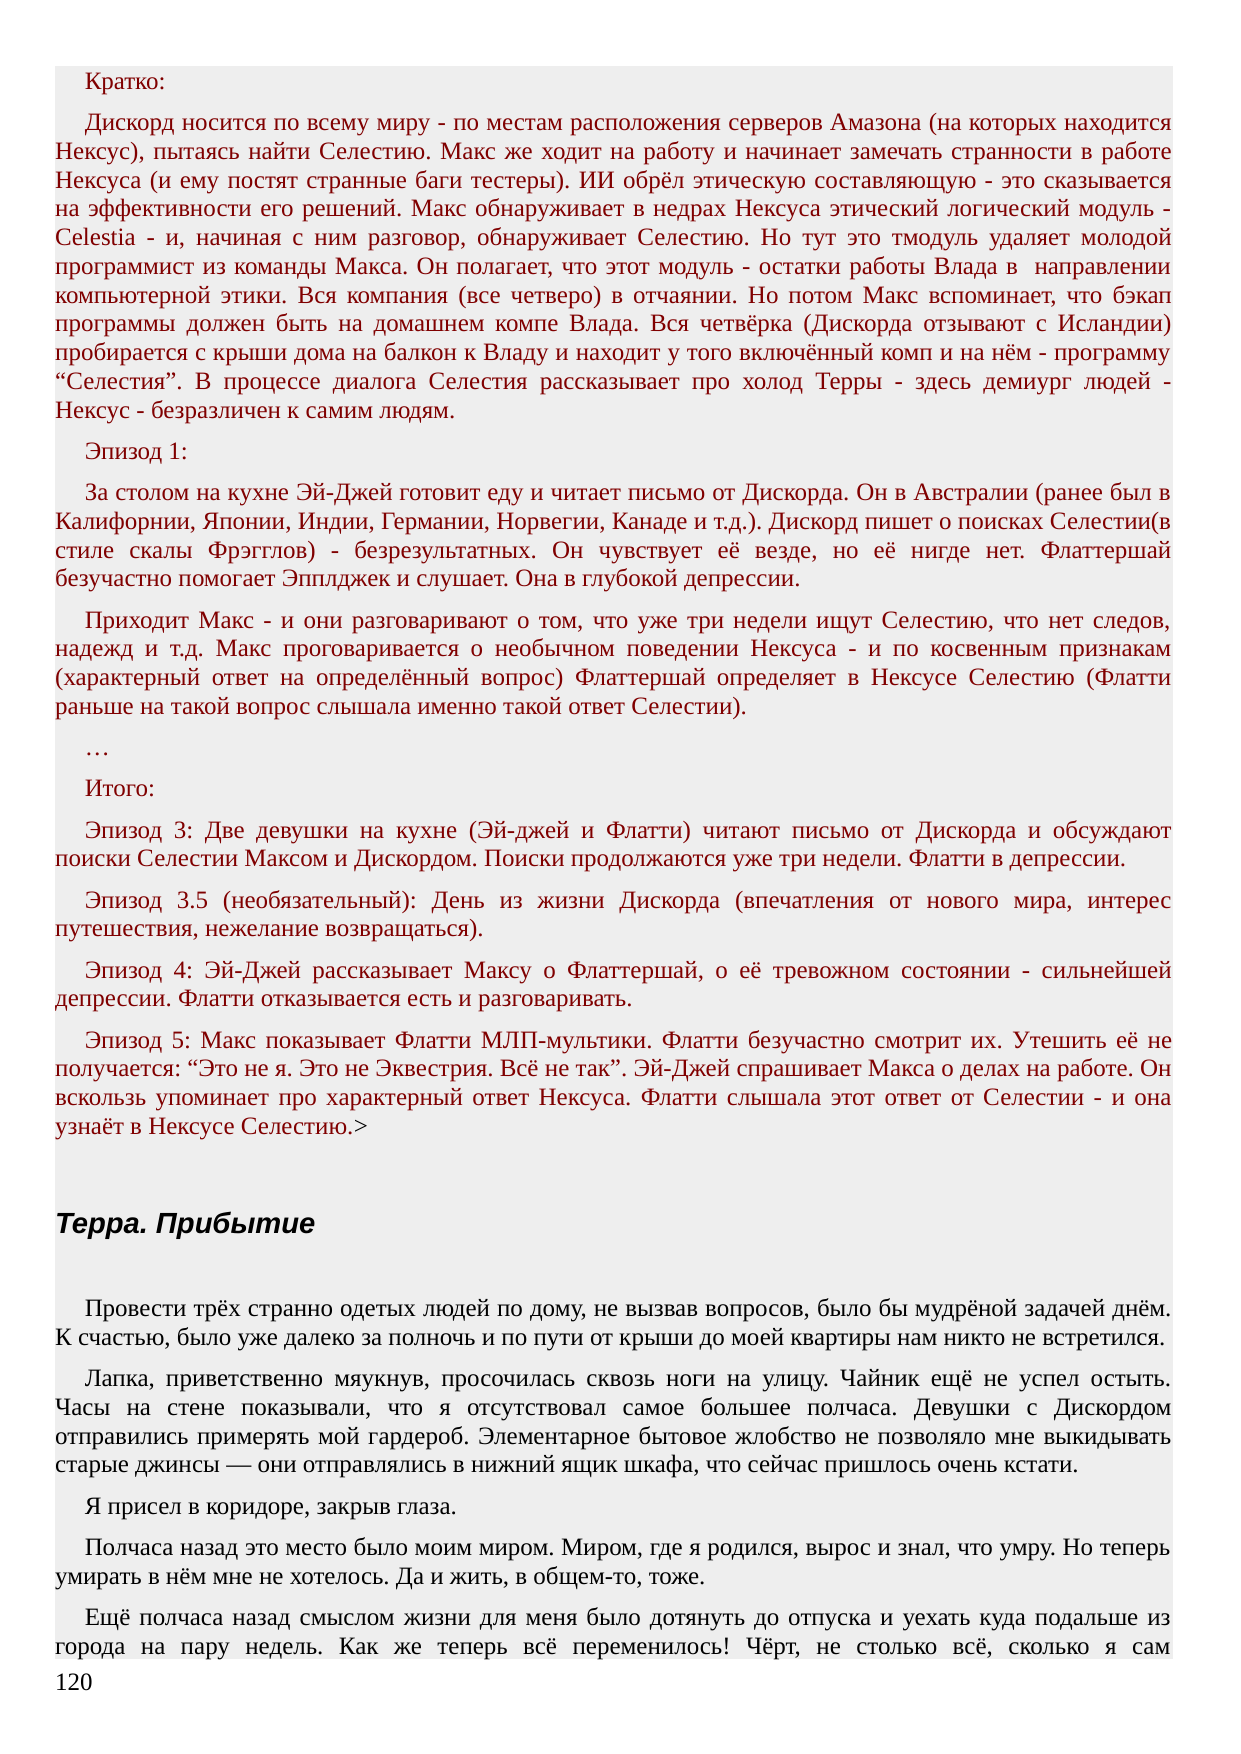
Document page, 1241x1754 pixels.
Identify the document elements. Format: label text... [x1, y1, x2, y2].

subtitle Терра. Прибытие [55, 1206, 1173, 1239]
text Провести трёх странно одетых людей по дому, не вызвав вопросов, было бы мудрёной задачей днём. К счастью, было уже далеко за полночь и по пути от крыши до моей квартиры нам никто не встретился. [55, 1293, 1173, 1351]
text Ещё полчаса назад смыслом жизни для меня было дотянуть до отпуска и уехать куда подальше из города на пару недель. Как же теперь всё переменилось! Чёрт, не столько всё, сколько я сам [55, 1602, 1173, 1659]
text За столом на кухне Эй-Джей готовит еду и читает письмо от Дискорда. Он в Австралии (ранее был в Калифорнии, Японии, Индии, Германии, Норвегии, Канаде и т.д.). Дискорд пишет о поисках Селестии(в стиле скалы Фрэгглов) - безрезультатных. Он чувствует её везде, но её нигде нет. Флаттершай безучастно помогает Эпплджек и слушает. Она в глубокой депрессии. [55, 477, 1173, 592]
text Я присел в коридоре, закрыв глаза. [55, 1491, 1173, 1519]
text Эпизод 1: [55, 436, 1173, 465]
text Кратко: [55, 66, 1173, 95]
text Дискорд носится по всему миру - по местам расположения серверов Амазона (на которых находится Нексус), пытаясь найти Селестию. Макс же ходит на работу и начинает замечать странности в работе Нексуса (и ему постят странные баги тестеры). ИИ обрёл этическую составляющую - это сказывается на эффективности его решений. Макс обнаруживает в недрах Нексуса этический логический модуль - Celestia - и, начиная с ним разговор, обнаруживает Селестию. Но тут это тмодуль удаляет молодой программист из команды Макса. Он полагает, что этот модуль - остатки работы Влада в направлении компьютерной этики. Вся компания (все четверо) в отчаянии. Но потом Макс вспоминает, что бэкап программы должен быть на домашнем компе Влада. Вся четвёрка (Дискорда отзывают с Исландии) пробирается с крыши дома на балкон к Владу и находит у того включённый комп и на нём - программу “Селестия”. В процессе диалога Селестия рассказывает про холод Терры - здесь демиург людей - Нексус - безразличен к самим людям. [55, 107, 1173, 423]
text Эпизод 5: Макс показывает Флатти МЛП-мультики. Флатти безучастно смотрит их. Утешить её не получается: “Это не я. Это не Эквестрия. Всё не так”. Эй-Джей спрашивает Макса о делах на работе. Он вскользь упоминает про характерный ответ Нексуса. Флатти слышала этот ответ от Селестии - и она узнаёт в Нексусе Селестию.> [55, 1025, 1173, 1140]
text Итого: [55, 773, 1173, 802]
text Полчаса назад это место было моим миром. Миром, где я родился, вырос и знал, что умру. Но теперь умирать в нём мне не хотелось. Да и жить, в общем-то, тоже. [55, 1532, 1173, 1589]
text Эпизод 3: Две девушки на кухне (Эй-джей и Флатти) читают письмо от Дискорда и обсуждают поиски Селестии Максом и Дискордом. Поиски продолжаются уже три недели. Флатти в депрессии. [55, 815, 1173, 872]
text Приходит Макс - и они разговаривают о том, что уже три недели ищут Селестию, что нет следов, надежд и т.д. Макс проговаривается о необычном поведении Нексуса - и по косвенным признакам (характерный ответ на определённый вопрос) Флаттершай определяет в Нексусе Селестию (Флатти раньше на такой вопрос слышала именно такой ответ Селестии). [55, 605, 1173, 720]
text Эпизод 3.5 (необязательный): День из жизни Дискорда (впечатления от нового мира, интерес путешествия, нежелание возвращаться). [55, 885, 1173, 942]
text Лапка, приветственно мяукнув, просочилась сквозь ноги на улицу. Чайник ещё не успел остыть. Часы на стене показывали, что я отсутствовал самое большее полчаса. Девушки с Дискордом отправились примерять мой гардероб. Элементарное бытовое жлобство не позволяло мне выкидывать старые джинсы — они отправлялись в нижний ящик шкафа, что сейчас пришлось очень кстати. [55, 1363, 1173, 1478]
text … [55, 732, 1173, 761]
text Эпизод 4: Эй-Джей рассказывает Максу о Флаттершай, о её тревожном состоянии - сильнейшей депрессии. Флатти отказывается есть и разговаривать. [55, 955, 1173, 1012]
